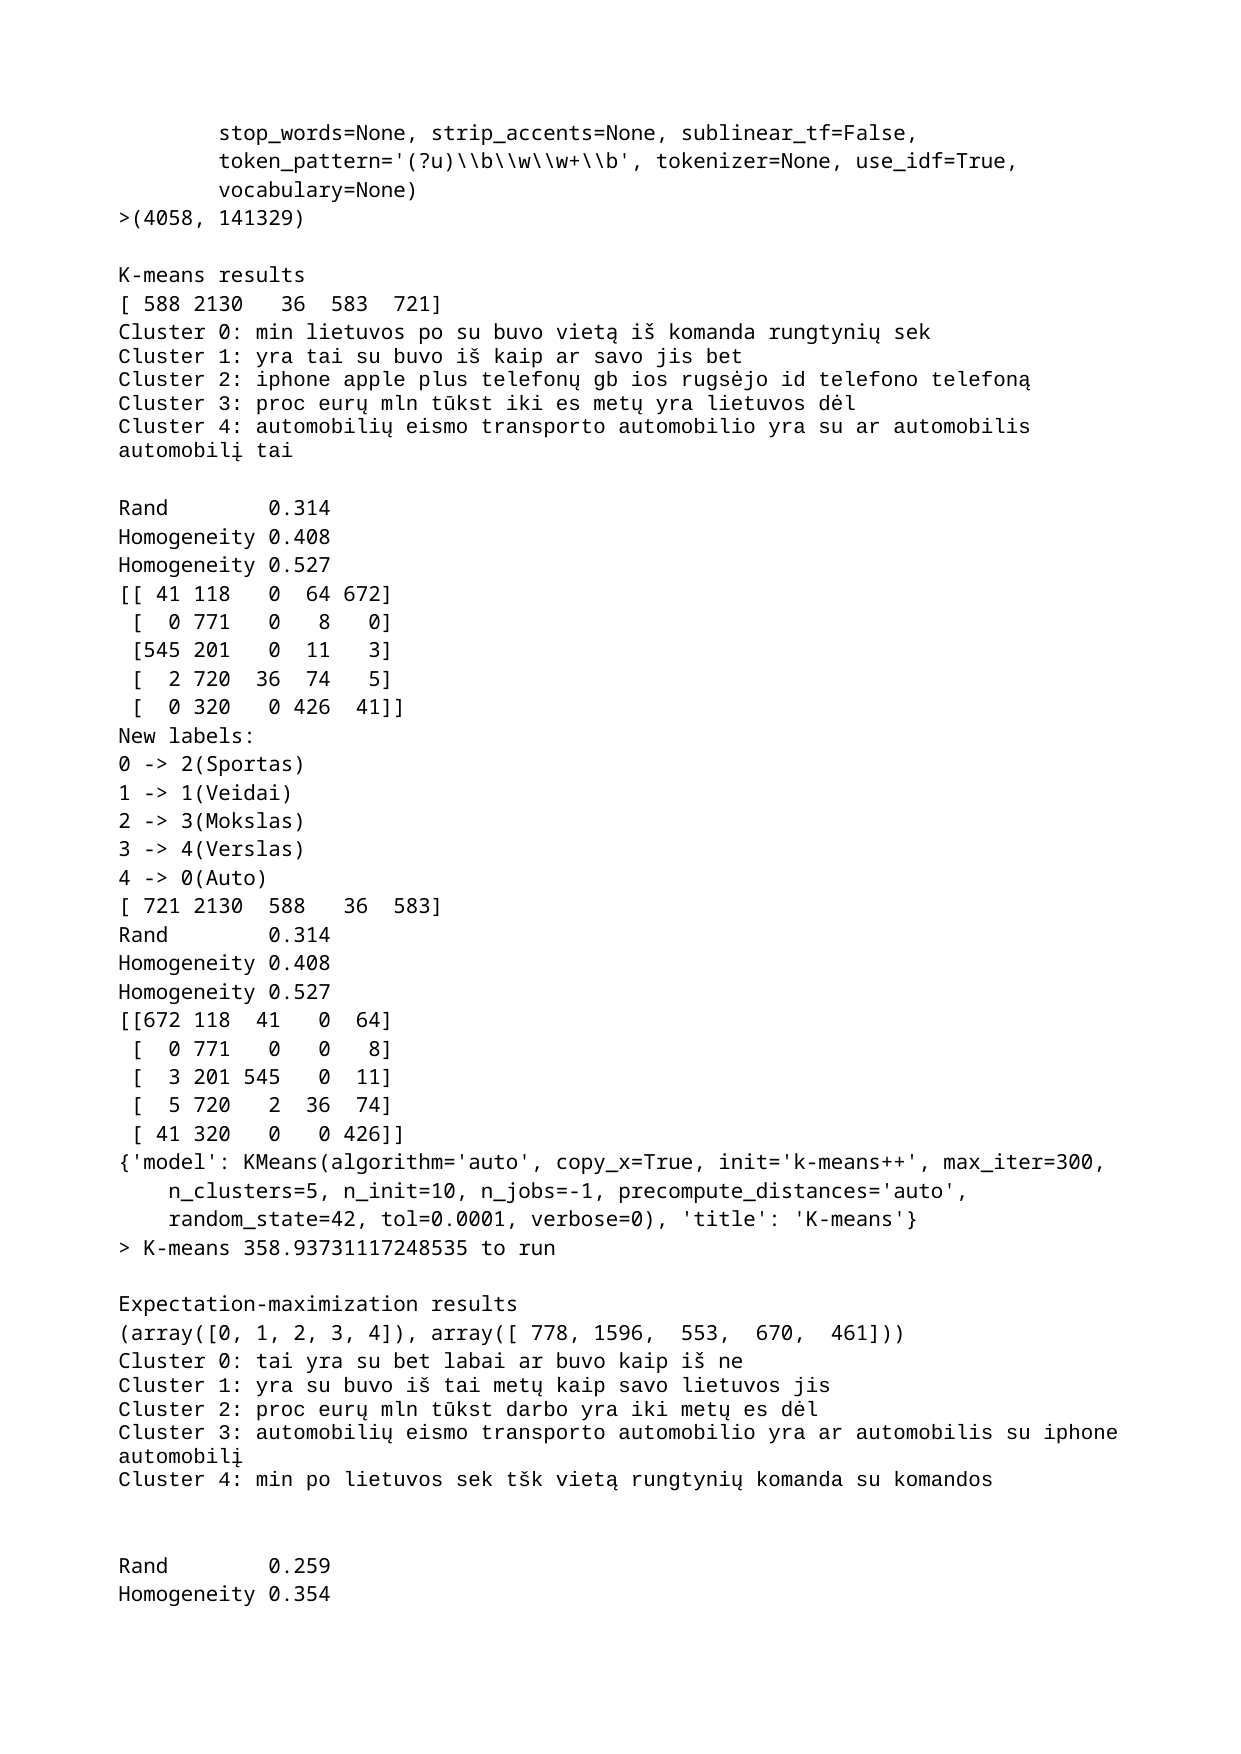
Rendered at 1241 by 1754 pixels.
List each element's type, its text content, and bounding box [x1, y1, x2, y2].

text >(4058, 141329) [118, 203, 1122, 232]
text Cluster 4: min po lietuvos sek tšk vietą rungtynių komanda su komandos [118, 1469, 1122, 1493]
text Cluster 2: proc eurų mln tūkst darbo yra iki metų es dėl [118, 1398, 1122, 1422]
text Homogeneity 0.408 [118, 522, 1122, 550]
text Cluster 0: min lietuvos po su buvo vietą iš komanda rungtynių sek [118, 317, 1122, 346]
text stop_words=None, strip_accents=None, sublinear_tf=False, [118, 118, 1122, 147]
text Cluster 3: proc eurų mln tūkst iki es metų yra lietuvos dėl [118, 393, 1122, 417]
text [ 588 2130 36 583 721] [118, 289, 1122, 317]
text 3 -> 4(Verslas) [118, 834, 1122, 863]
text [[672 118 41 0 64] [118, 1005, 1122, 1034]
text > K-means 358.93731117248535 to run [118, 1233, 1122, 1261]
text random_state=42, tol=0.0001, verbose=0), 'title': 'K-means'} [118, 1204, 1122, 1233]
text Cluster 1: yra su buvo iš tai metų kaip savo lietuvos jis [118, 1375, 1122, 1398]
text Cluster 2: iphone apple plus telefonų gb ios rugsėjo id telefono telefoną [118, 369, 1122, 393]
text New labels: [118, 721, 1122, 749]
text vocabulary=None) [118, 175, 1122, 203]
text n_clusters=5, n_init=10, n_jobs=-1, precompute_distances='auto', [118, 1176, 1122, 1204]
text [ 3 201 545 0 11] [118, 1062, 1122, 1091]
text [ 0 771 0 8 0] [118, 607, 1122, 636]
text [ 5 720 2 36 74] [118, 1091, 1122, 1119]
text [ 0 771 0 0 8] [118, 1034, 1122, 1062]
text Rand 0.314 [118, 493, 1122, 522]
text 2 -> 3(Mokslas) [118, 806, 1122, 834]
text {'model': KMeans(algorithm='auto', copy_x=True, init='k-means++', max_iter=300, [118, 1147, 1122, 1176]
text Homogeneity 0.408 [118, 948, 1122, 977]
text [ 0 320 0 426 41]] [118, 692, 1122, 721]
text Rand 0.314 [118, 920, 1122, 948]
text Expectation-maximization results [118, 1289, 1122, 1318]
text (array([0, 1, 2, 3, 4]), array([ 778, 1596, 553, 670, 461])) [118, 1318, 1122, 1346]
text 4 -> 0(Auto) [118, 863, 1122, 891]
text Cluster 4: automobilių eismo transporto automobilio yra su ar automobilis automobilį tai [118, 417, 1122, 464]
text Cluster 0: tai yra su bet labai ar buvo kaip iš ne [118, 1346, 1122, 1375]
text 1 -> 1(Veidai) [118, 778, 1122, 806]
text Cluster 1: yra tai su buvo iš kaip ar savo jis bet [118, 346, 1122, 369]
text [[ 41 118 0 64 672] [118, 579, 1122, 607]
text K-means results [118, 260, 1122, 289]
text [ 2 720 36 74 5] [118, 664, 1122, 692]
text Rand 0.259 [118, 1551, 1122, 1579]
text [ 721 2130 588 36 583] [118, 891, 1122, 920]
text token_pattern='(?u)\\b\\w\\w+\\b', tokenizer=None, use_idf=True, [118, 147, 1122, 175]
text Homogeneity 0.527 [118, 550, 1122, 579]
text Cluster 3: automobilių eismo transporto automobilio yra ar automobilis su iphone automobilį [118, 1422, 1122, 1469]
text 0 -> 2(Sportas) [118, 749, 1122, 778]
text Homogeneity 0.354 [118, 1579, 1122, 1608]
text Homogeneity 0.527 [118, 977, 1122, 1005]
text [ 41 320 0 0 426]] [118, 1119, 1122, 1147]
text [545 201 0 11 3] [118, 636, 1122, 664]
